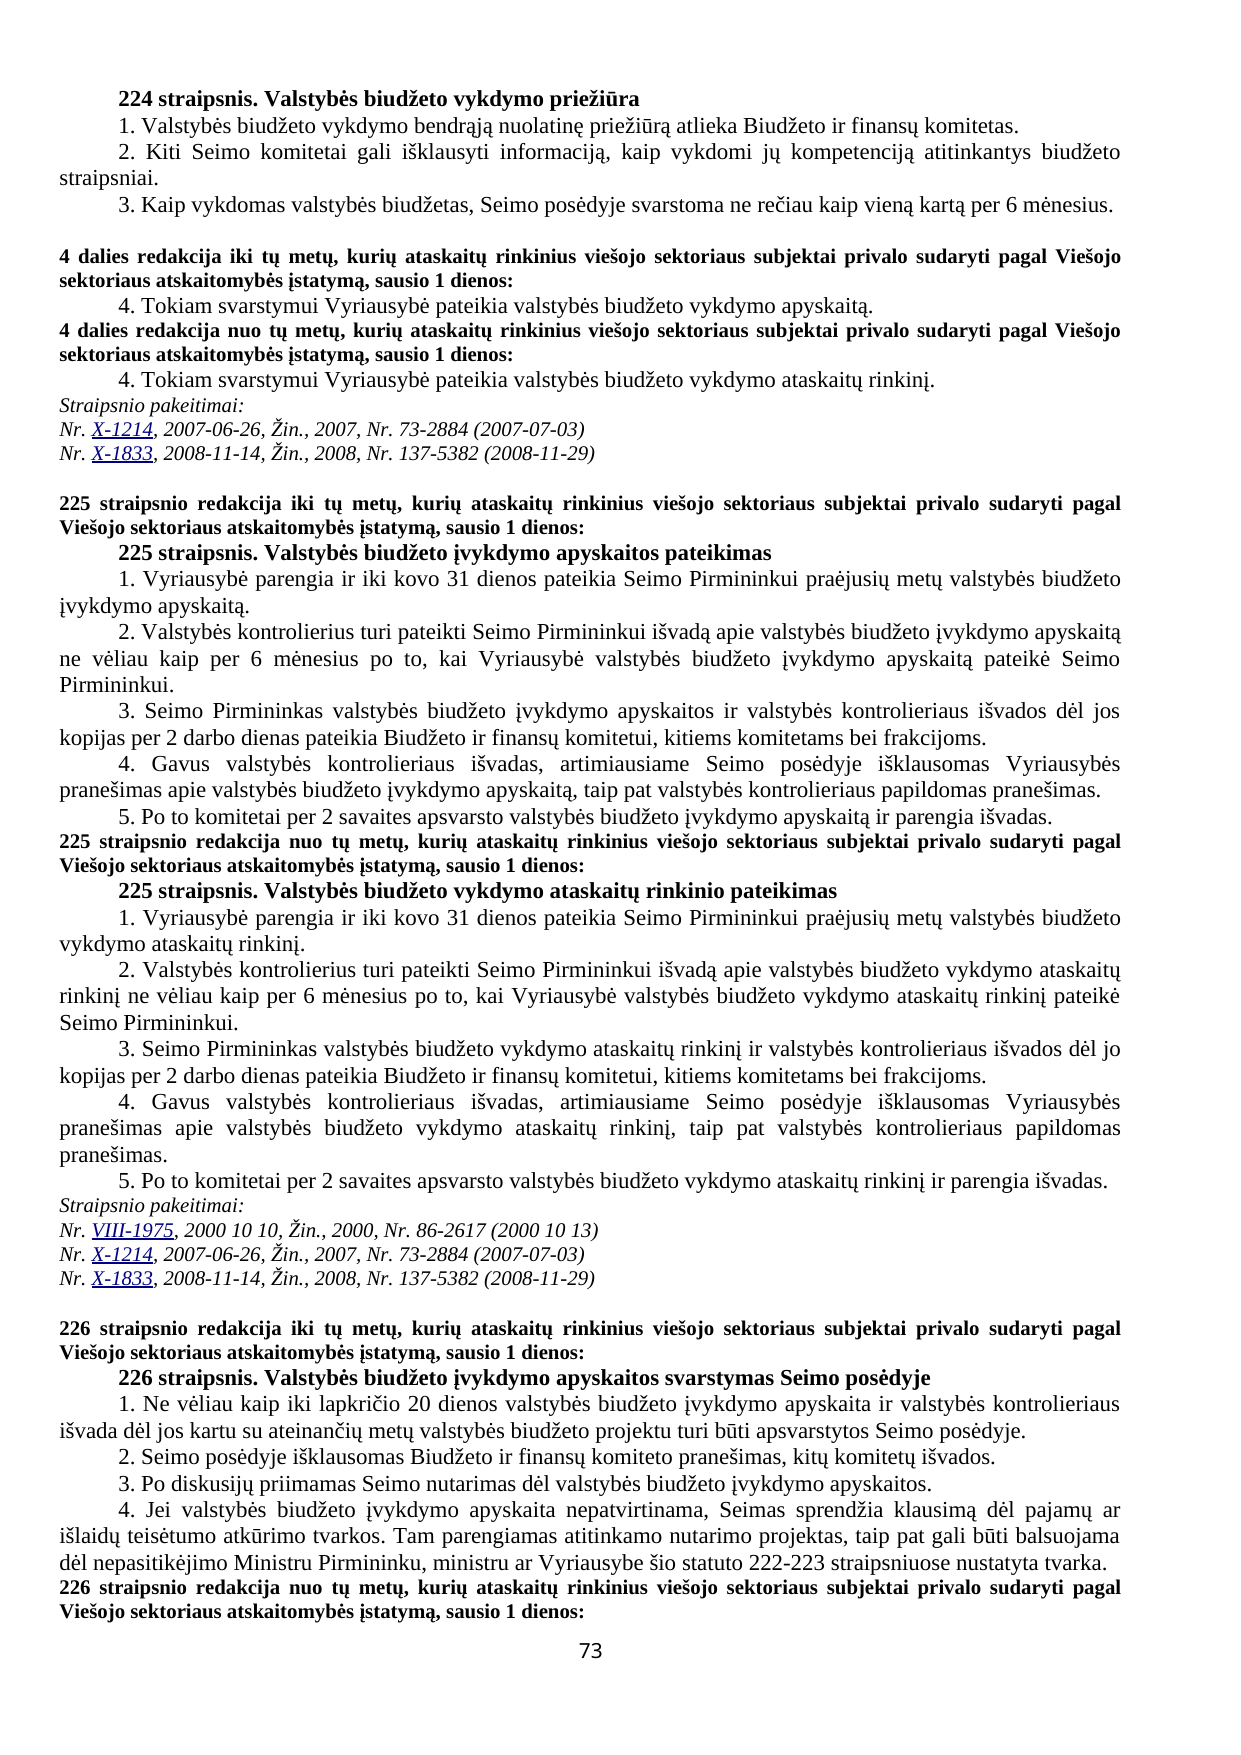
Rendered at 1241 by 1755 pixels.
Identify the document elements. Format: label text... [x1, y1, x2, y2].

text 2. Kiti Seimo komitetai gali išklausyti informaciją, kaip vykdomi jų kompetenciją atitinkantys biudžeto straipsniai. [59, 138, 1122, 191]
text 225 straipsnio redakcija iki tų metų, kurių ataskaitų rinkinius viešojo sektoriaus subjektai privalo sudaryti pagal Viešojo sektoriaus atskaitomybės įstatymą, sausio 1 dienos: [59, 491, 1122, 539]
text 5. Po to komitetai per 2 savaites apsvarsto valstybės biudžeto vykdymo ataskaitų rinkinį ir parengia išvadas. [59, 1167, 1122, 1193]
text 226 straipsnis. Valstybės biudžeto įvykdymo apyskaitos svarstymas Seimo posėdyje [118, 1364, 1122, 1391]
text 3. Seimo Pirmininkas valstybės biudžeto vykdymo ataskaitų rinkinį ir valstybės kontrolieriaus išvados dėl jo kopijas per 2 darbo dienas pateikia Biudžeto ir finansų komitetui, kitiems komitetams bei frakcijoms. [59, 1035, 1122, 1088]
text Nr. X-1833, 2008-11-14, Žin., 2008, Nr. 137-5382 (2008-11-29) [59, 1266, 1122, 1290]
text Straipsnio pakeitimai: [59, 1193, 1122, 1217]
text 2. Valstybės kontrolierius turi pateikti Seimo Pirmininkui išvadą apie valstybės biudžeto vykdymo ataskaitų rinkinį ne vėliau kaip per 6 mėnesius po to, kai Vyriausybė valstybės biudžeto vykdymo ataskaitų rinkinį pateikė Seimo Pirmininkui. [59, 956, 1122, 1035]
text 1. Valstybės biudžeto vykdymo bendrąją nuolatinę priežiūrą atlieka Biudžeto ir finansų komitetas. [59, 112, 1122, 138]
text 225 straipsnis. Valstybės biudžeto vykdymo ataskaitų rinkinio pateikimas [59, 877, 1122, 903]
text 2. Valstybės kontrolierius turi pateikti Seimo Pirmininkui išvadą apie valstybės biudžeto įvykdymo apyskaitą ne vėliau kaip per 6 mėnesius po to, kai Vyriausybė valstybės biudžeto įvykdymo apyskaitą pateikė Seimo Pirmininkui. [59, 618, 1122, 697]
text 225 straipsnio redakcija nuo tų metų, kurių ataskaitų rinkinius viešojo sektoriaus subjektai privalo sudaryti pagal Viešojo sektoriaus atskaitomybės įstatymą, sausio 1 dienos: [59, 829, 1122, 877]
text Nr. X-1214, 2007-06-26, Žin., 2007, Nr. 73-2884 (2007-07-03) [59, 417, 1122, 441]
text 4. Tokiam svarstymui Vyriausybė pateikia valstybės biudžeto vykdymo apyskaitą. [59, 292, 1122, 318]
text 4. Gavus valstybės kontrolieriaus išvadas, artimiausiame Seimo posėdyje išklausomas Vyriausybės pranešimas apie valstybės biudžeto vykdymo ataskaitų rinkinį, taip pat valstybės kontrolieriaus papildomas pranešimas. [59, 1088, 1122, 1167]
text 225 straipsnis. Valstybės biudžeto įvykdymo apyskaitos pateikimas [59, 539, 1122, 566]
text Nr. X-1833, 2008-11-14, Žin., 2008, Nr. 137-5382 (2008-11-29) [59, 441, 1122, 465]
text 4. Jei valstybės biudžeto įvykdymo apyskaita nepatvirtinama, Seimas sprendžia klausimą dėl pajamų ar išlaidų teisėtumo atkūrimo tvarkos. Tam parengiamas atitinkamo nutarimo projektas, taip pat gali būti balsuojama dėl nepasitikėjimo Ministru Pirmininku, ministru ar Vyriausybe šio statuto 222-223 straipsniuose nustatyta tvarka. [59, 1496, 1122, 1575]
text 3. Kaip vykdomas valstybės biudžetas, Seimo posėdyje svarstoma ne rečiau kaip vieną kartą per 6 mėnesius. [59, 191, 1122, 217]
text 4 dalies redakcija iki tų metų, kurių ataskaitų rinkinius viešojo sektoriaus subjektai privalo sudaryti pagal Viešojo sektoriaus atskaitomybės įstatymą, sausio 1 dienos: [59, 243, 1122, 292]
text 3. Po diskusijų priimamas Seimo nutarimas dėl valstybės biudžeto įvykdymo apyskaitos. [59, 1469, 1122, 1496]
text Nr. VIII-1975, 2000 10 10, Žin., 2000, Nr. 86-2617 (2000 10 13) [59, 1217, 1122, 1242]
text 1. Vyriausybė parengia ir iki kovo 31 dienos pateikia Seimo Pirmininkui praėjusių metų valstybės biudžeto įvykdymo apyskaitą. [59, 566, 1122, 618]
text 1. Ne vėliau kaip iki lapkričio 20 dienos valstybės biudžeto įvykdymo apyskaita ir valstybės kontrolieriaus išvada dėl jos kartu su ateinančių metų valstybės biudžeto projektu turi būti apsvarstytos Seimo posėdyje. [59, 1391, 1122, 1443]
text 2. Seimo posėdyje išklausomas Biudžeto ir finansų komiteto pranešimas, kitų komitetų išvados. [59, 1443, 1122, 1469]
text 224 straipsnis. Valstybės biudžeto vykdymo priežiūra [59, 85, 1122, 112]
text 4 dalies redakcija nuo tų metų, kurių ataskaitų rinkinius viešojo sektoriaus subjektai privalo sudaryti pagal Viešojo sektoriaus atskaitomybės įstatymą, sausio 1 dienos: [59, 318, 1122, 366]
text 5. Po to komitetai per 2 savaites apsvarsto valstybės biudžeto įvykdymo apyskaitą ir parengia išvadas. [59, 803, 1122, 829]
text 4. Tokiam svarstymui Vyriausybė pateikia valstybės biudžeto vykdymo ataskaitų rinkinį. [59, 366, 1122, 392]
text Straipsnio pakeitimai: [59, 392, 1122, 417]
text 226 straipsnio redakcija nuo tų metų, kurių ataskaitų rinkinius viešojo sektoriaus subjektai privalo sudaryti pagal Viešojo sektoriaus atskaitomybės įstatymą, sausio 1 dienos: [59, 1575, 1122, 1623]
text 1. Vyriausybė parengia ir iki kovo 31 dienos pateikia Seimo Pirmininkui praėjusių metų valstybės biudžeto vykdymo ataskaitų rinkinį. [59, 903, 1122, 956]
text 4. Gavus valstybės kontrolieriaus išvadas, artimiausiame Seimo posėdyje išklausomas Vyriausybės pranešimas apie valstybės biudžeto įvykdymo apyskaitą, taip pat valstybės kontrolieriaus papildomas pranešimas. [59, 750, 1122, 803]
text 3. Seimo Pirmininkas valstybės biudžeto įvykdymo apyskaitos ir valstybės kontrolieriaus išvados dėl jos kopijas per 2 darbo dienas pateikia Biudžeto ir finansų komitetui, kitiems komitetams bei frakcijoms. [59, 697, 1122, 750]
text 226 straipsnio redakcija iki tų metų, kurių ataskaitų rinkinius viešojo sektoriaus subjektai privalo sudaryti pagal Viešojo sektoriaus atskaitomybės įstatymą, sausio 1 dienos: [59, 1316, 1122, 1364]
text Nr. X-1214, 2007-06-26, Žin., 2007, Nr. 73-2884 (2007-07-03) [59, 1242, 1122, 1266]
